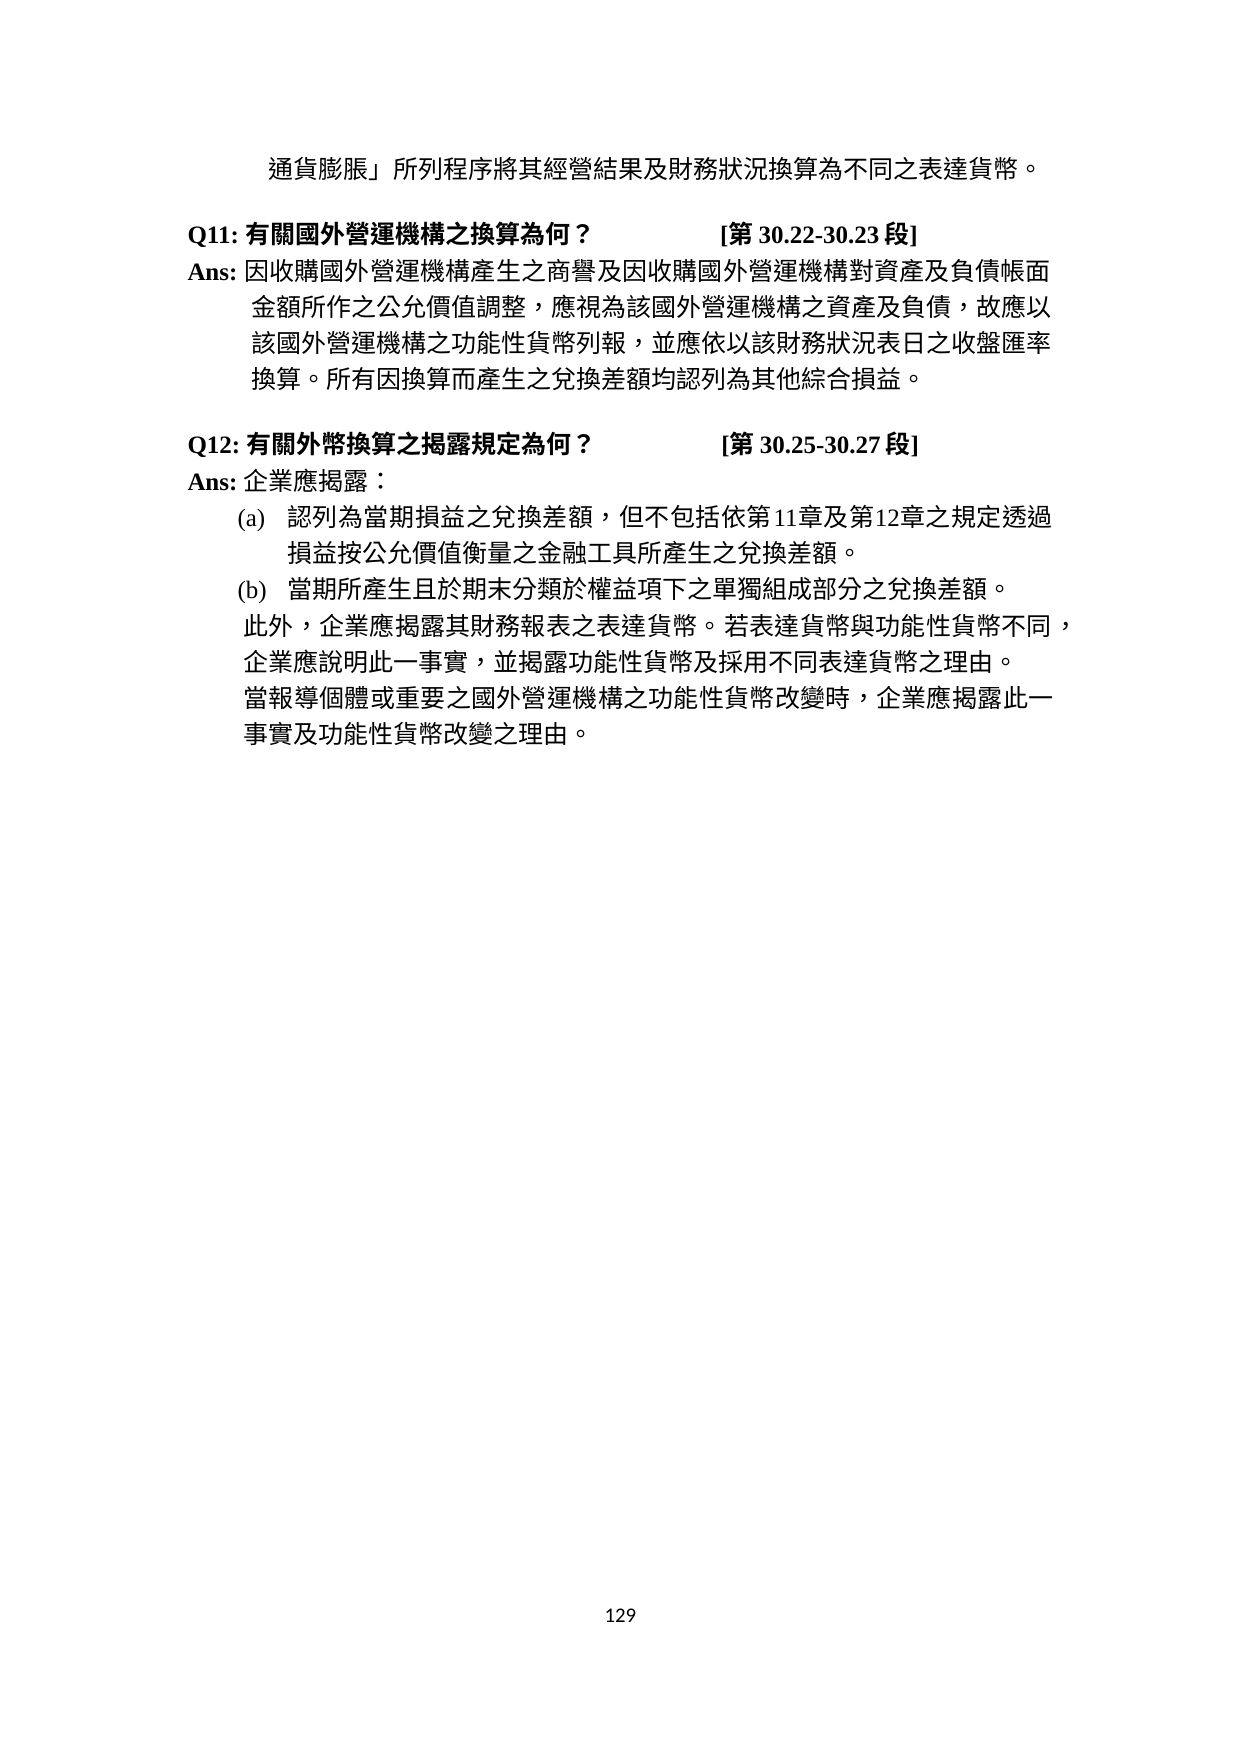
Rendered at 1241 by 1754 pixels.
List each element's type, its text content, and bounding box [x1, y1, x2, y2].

list 當期所產生且於期末分類於權益項下之單獨組成部分之兌換差額。 [237, 570, 1053, 606]
list 認列為當期損益之兌換差額，但不包括依第11章及第12章之規定透過損益按公允價值衡量之金融工具所產生之兌換差額。 [237, 497, 1053, 570]
text Ans: 因收購國外營運機構產生之商譽及因收購國外營運機構對資產及負債帳面金額所作之公允價值調整，應視為該國外營運機構之資產及負債，故應以該國外營運機構之功能性貨幣列報，並應依以該財務狀況表日之收盤匯率換算。所有因換算而產生之兌換差額均認列為其他綜合損益。 [187, 251, 1053, 396]
text 此外，企業應揭露其財務報表之表達貨幣。若表達貨幣與功能性貨幣不同，企業應說明此一事實，並揭露功能性貨幣及採用不同表達貨幣之理由。 [243, 606, 1053, 679]
text Ans: 企業應揭露： [187, 461, 1053, 497]
text Q12: 有關外幣換算之揭露規定為何？ [第30.25-30.27段] [187, 425, 1053, 461]
text 通貨膨脹」所列程序將其經營結果及財務狀況換算為不同之表達貨幣。 [268, 150, 1053, 186]
text Q11: 有關國外營運機構之換算為何？ [第30.22-30.23段] [187, 215, 1053, 251]
text 當報導個體或重要之國外營運機構之功能性貨幣改變時，企業應揭露此一事實及功能性貨幣改變之理由。 [243, 679, 1053, 751]
